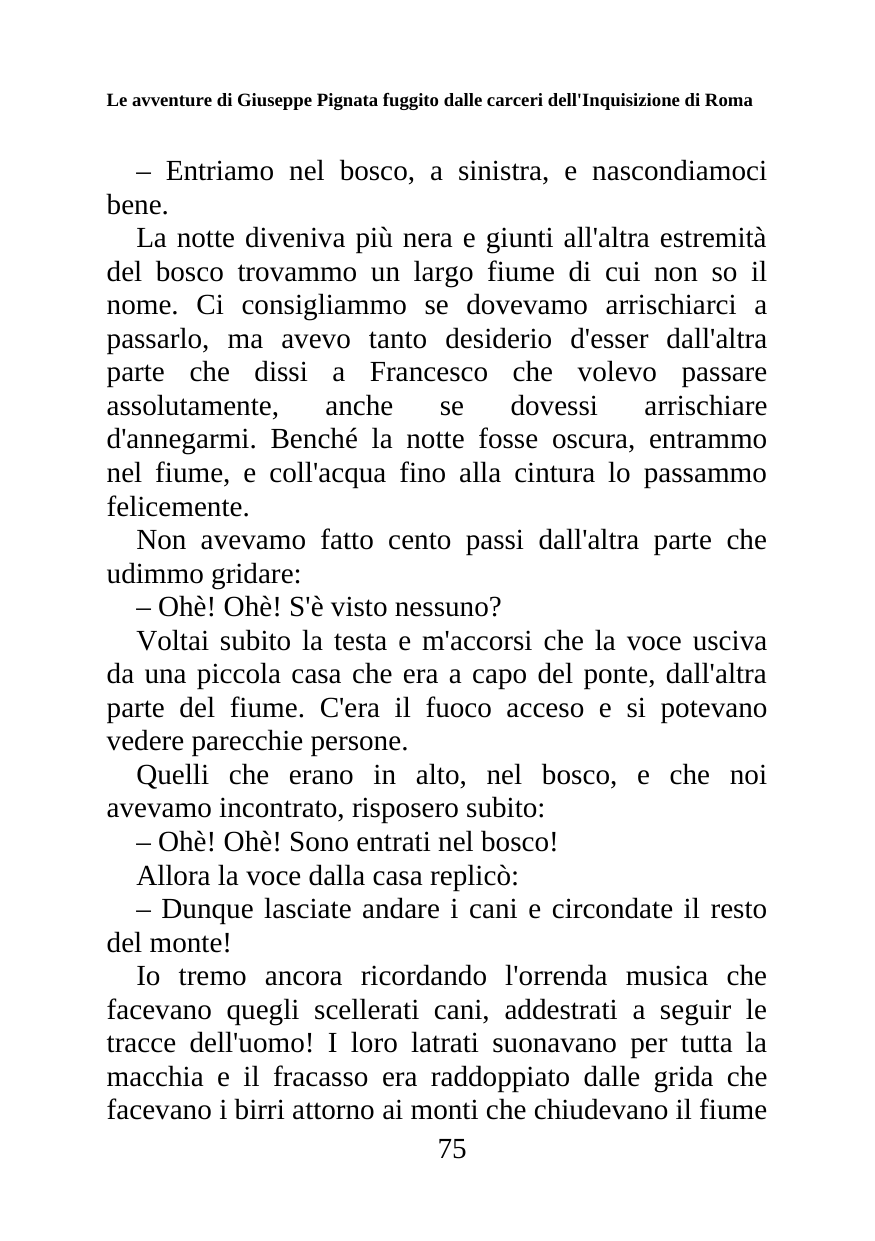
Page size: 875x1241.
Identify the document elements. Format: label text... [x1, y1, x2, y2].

text Allora la voce dalla casa replicò: [106, 858, 768, 891]
text – Ohè! Ohè! Sono entrati nel bosco! [106, 824, 768, 858]
text – Dunque lasciate andare i cani e circondate il resto del monte! [106, 891, 768, 958]
text – Ohè! Ohè! S'è visto nessuno? [106, 589, 768, 623]
text Voltai subito la testa e m'accorsi che la voce usciva da una piccola casa che era a capo del ponte, dall'altra parte del fiume. C'era il fuoco acceso e si potevano vedere parecchie persone. [106, 623, 768, 757]
text Quelli che erano in alto, nel bosco, e che noi avevamo incontrato, risposero subito: [106, 757, 768, 824]
text Non avevamo fatto cento passi dall'altra parte che udimmo gridare: [106, 522, 768, 589]
text La notte diveniva più nera e giunti all'altra estremità del bosco trovammo un largo fiume di cui non so il nome. Ci consigliammo se dovevamo arrischiarci a passarlo, ma avevo tanto desiderio d'esser dall'altra parte che dissi a Francesco che volevo passare assolutamente, anche se dovessi arrischiare d'annegarmi. Benché la notte fosse oscura, entrammo nel fiume, e coll'acqua fino alla cintura lo passammo felicemente. [106, 220, 768, 522]
text – Entriamo nel bosco, a sinistra, e nascondiamoci bene. [106, 153, 768, 220]
text Io tremo ancora ricordando l'orrenda musica che facevano quegli scellerati cani, addestrati a seguir le tracce dell'uomo! I loro latrati suonavano per tutta la macchia e il fracasso era raddoppiato dalle grida che facevano i birri attorno ai monti che chiudevano il fiume [106, 958, 768, 1126]
